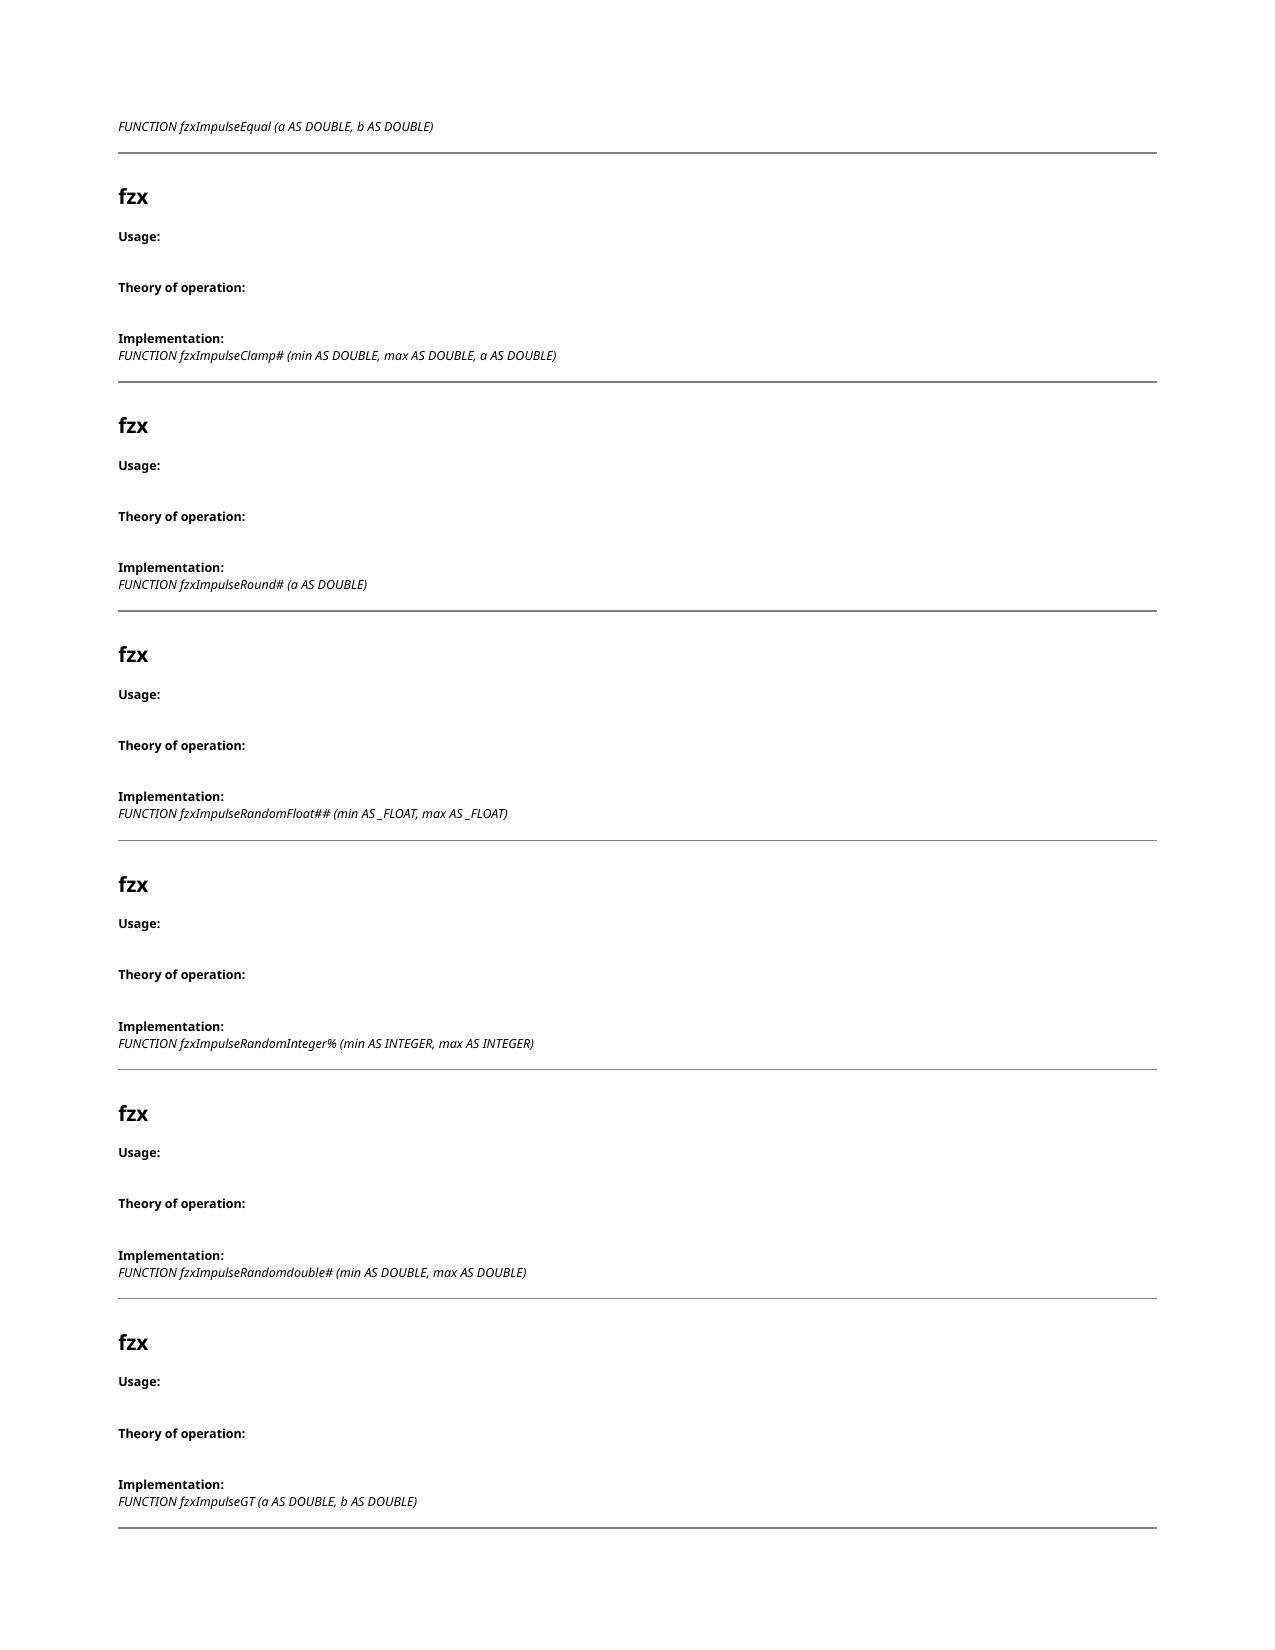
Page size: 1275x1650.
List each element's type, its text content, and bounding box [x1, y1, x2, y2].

text Theory of operation: [118, 508, 1157, 525]
text FUNCTION fzxImpulseEqual (a AS DOUBLE, b AS DOUBLE) [118, 118, 1157, 135]
text FUNCTION fzxImpulseRound# (a AS DOUBLE) [118, 576, 1157, 593]
text Theory of operation: [118, 279, 1157, 296]
text FUNCTION fzxImpulseRandomdouble# (min AS DOUBLE, max AS DOUBLE) [118, 1264, 1157, 1281]
text FUNCTION fzxImpulseRandomFloat## (min AS _FLOAT, max AS _FLOAT) [118, 806, 1157, 823]
text Usage: [118, 457, 1157, 474]
text Usage: [118, 1373, 1157, 1391]
text Usage: [118, 228, 1157, 245]
text Usage: [118, 1144, 1157, 1161]
text Implementation: [118, 1018, 1157, 1035]
text Implementation: [118, 330, 1157, 347]
text Implementation: [118, 559, 1157, 576]
text FUNCTION fzxImpulseRandomInteger% (min AS INTEGER, max AS INTEGER) [118, 1035, 1157, 1052]
text FUNCTION fzxImpulseClamp# (min AS DOUBLE, max AS DOUBLE, a AS DOUBLE) [118, 347, 1157, 364]
text fzx [118, 870, 1157, 898]
text Implementation: [118, 788, 1157, 806]
text Theory of operation: [118, 1425, 1157, 1442]
text fzx [118, 641, 1157, 669]
text Theory of operation: [118, 966, 1157, 983]
text fzx [118, 182, 1157, 211]
text fzx [118, 1328, 1157, 1356]
text fzx [118, 411, 1157, 440]
text FUNCTION fzxImpulseGT (a AS DOUBLE, b AS DOUBLE) [118, 1493, 1157, 1510]
text Implementation: [118, 1247, 1157, 1264]
text Implementation: [118, 1476, 1157, 1493]
text Theory of operation: [118, 737, 1157, 754]
text Usage: [118, 915, 1157, 932]
text Theory of operation: [118, 1196, 1157, 1213]
text Usage: [118, 686, 1157, 703]
text fzx [118, 1099, 1157, 1127]
